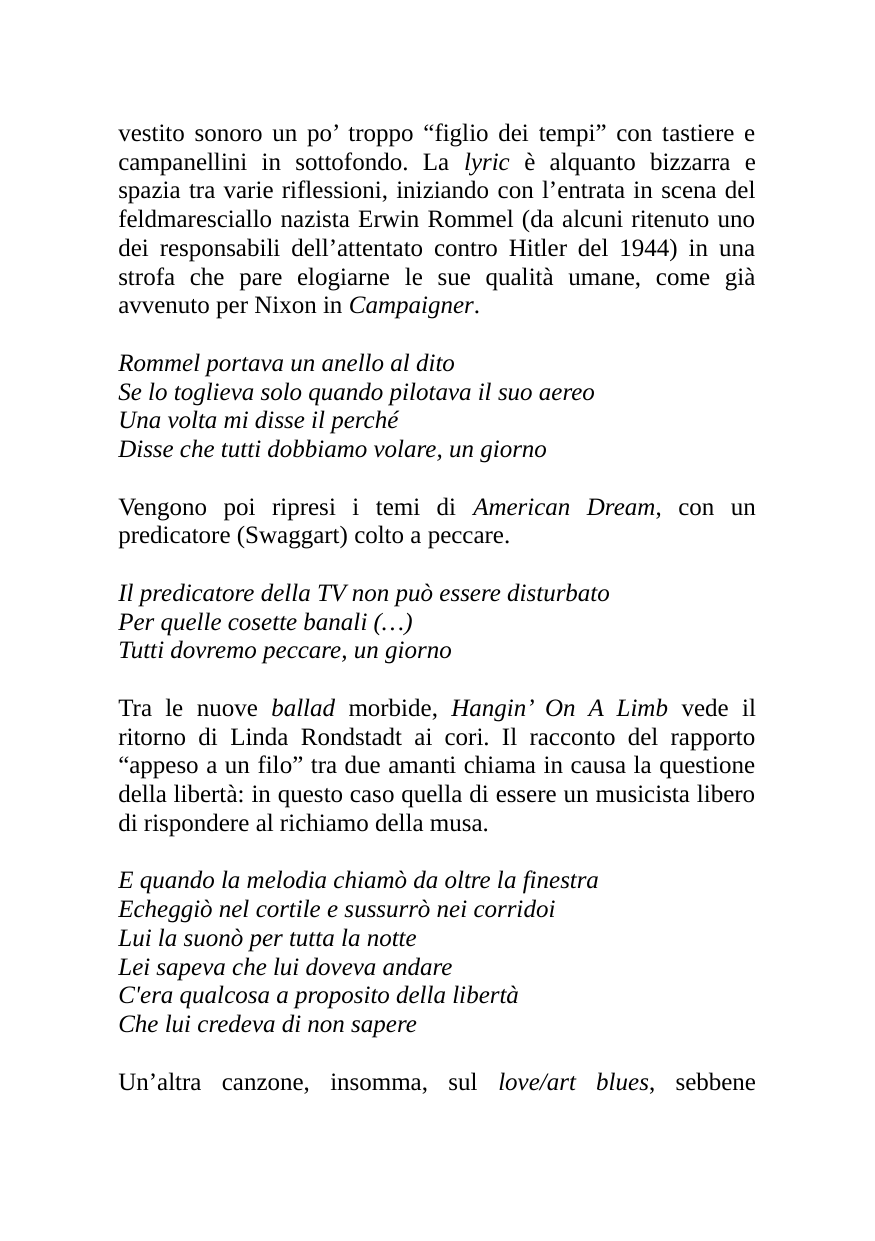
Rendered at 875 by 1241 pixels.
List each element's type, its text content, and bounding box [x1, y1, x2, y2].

text Una volta mi disse il perché [118, 406, 756, 434]
text Echeggiò nel cortile e sussurrò nei corridoi [118, 894, 756, 923]
text Lei sapeva che lui doveva andare [118, 952, 756, 981]
text Rommel portava un anello al dito [118, 348, 756, 377]
text C'era qualcosa a proposito della libertà [118, 981, 756, 1009]
text Che lui credeva di non sapere [118, 1009, 756, 1038]
text vestito sonoro un po’ troppo “figlio dei tempi” con tastiere e campanellini in sottofondo. La lyric è alquanto bizzarra e spazia tra varie riflessioni, iniziando con l’entrata in scena del feldmaresciallo nazista Erwin Rommel (da alcuni ritenuto uno dei responsabili dell’attentato contro Hitler del 1944) in una strofa che pare elogiarne le sue qualità umane, come già avvenuto per Nixon in Campaigner. [118, 118, 756, 319]
text Il predicatore della TV non può essere disturbato [118, 578, 756, 607]
text E quando la melodia chiamò da oltre la finestra [118, 866, 756, 894]
text Per quelle cosette banali (…) [118, 607, 756, 636]
text Tutti dovremo peccare, un giorno [118, 636, 756, 664]
text Se lo toglieva solo quando pilotava il suo aereo [118, 377, 756, 406]
text Disse che tutti dobbiamo volare, un giorno [118, 434, 756, 463]
text Vengono poi ripresi i temi di American Dream, con un predicatore (Swaggart) colto a peccare. [118, 492, 756, 549]
text Tra le nuove ballad morbide, Hangin’ On A Limb vede il ritorno di Linda Rondstadt ai cori. Il racconto del rapporto “appeso a un filo” tra due amanti chiama in causa la questione della libertà: in questo caso quella di essere un musicista libero di rispondere al richiamo della musa. [118, 693, 756, 837]
text Lui la suonò per tutta la notte [118, 923, 756, 952]
text Un’altra canzone, insomma, sul love/art blues, sebbene [118, 1067, 756, 1096]
